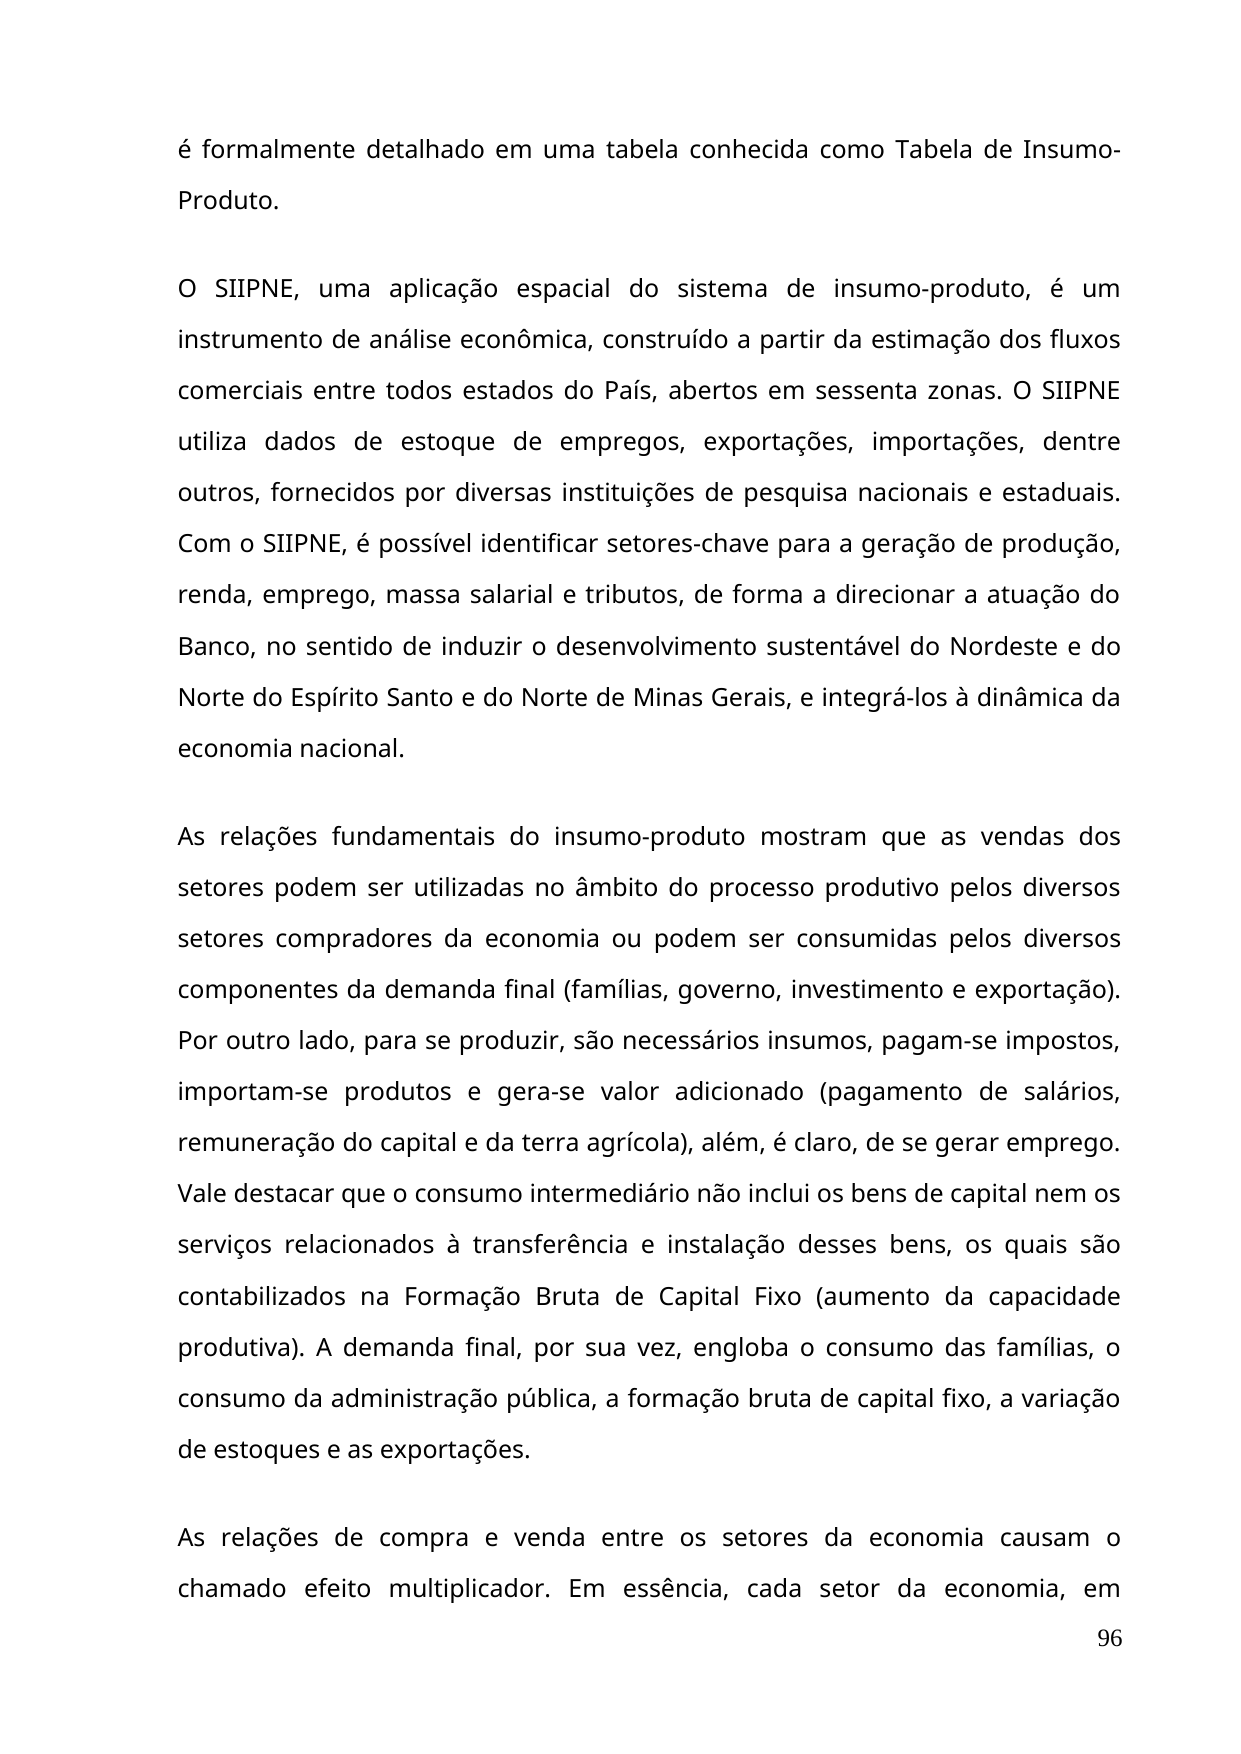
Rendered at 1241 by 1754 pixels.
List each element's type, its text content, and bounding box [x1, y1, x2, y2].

text é formalmente detalhado em uma tabela conhecida como Tabela de Insumo-Produto. [177, 131, 1122, 216]
text O SIIPNE, uma aplicação espacial do sistema de insumo-produto, é um instrumento de análise econômica, construído a partir da estimação dos fluxos comerciais entre todos estados do País, abertos em sessenta zonas. O SIIPNE utiliza dados de estoque de empregos, exportações, importações, dentre outros, fornecidos por diversas instituições de pesquisa nacionais e estaduais. Com o SIIPNE, é possível identificar setores-chave para a geração de produção, renda, emprego, massa salarial e tributos, de forma a direcionar a atuação do Banco, no sentido de induzir o desenvolvimento sustentável do Nordeste e do Norte do Espírito Santo e do Norte de Minas Gerais, e integrá-los à dinâmica da economia nacional. [177, 271, 1122, 764]
text As relações fundamentais do insumo-produto mostram que as vendas dos setores podem ser utilizadas no âmbito do processo produtivo pelos diversos setores compradores da economia ou podem ser consumidas pelos diversos componentes da demanda final (famílias, governo, investimento e exportação). Por outro lado, para se produzir, são necessários insumos, pagam-se impostos, importam-se produtos e gera-se valor adicionado (pagamento de salários, remuneração do capital e da terra agrícola), além, é claro, de se gerar emprego. Vale destacar que o consumo intermediário não inclui os bens de capital nem os serviços relacionados à transferência e instalação desses bens, os quais são contabilizados na Formação Bruta de Capital Fixo (aumento da capacidade produtiva). A demanda final, por sua vez, engloba o consumo das famílias, o consumo da administração pública, a formação bruta de capital fixo, a variação de estoques e as exportações. [177, 819, 1122, 1465]
text As relações de compra e venda entre os setores da economia causam o chamado efeito multiplicador. Em essência, cada setor da economia, em [177, 1520, 1122, 1605]
